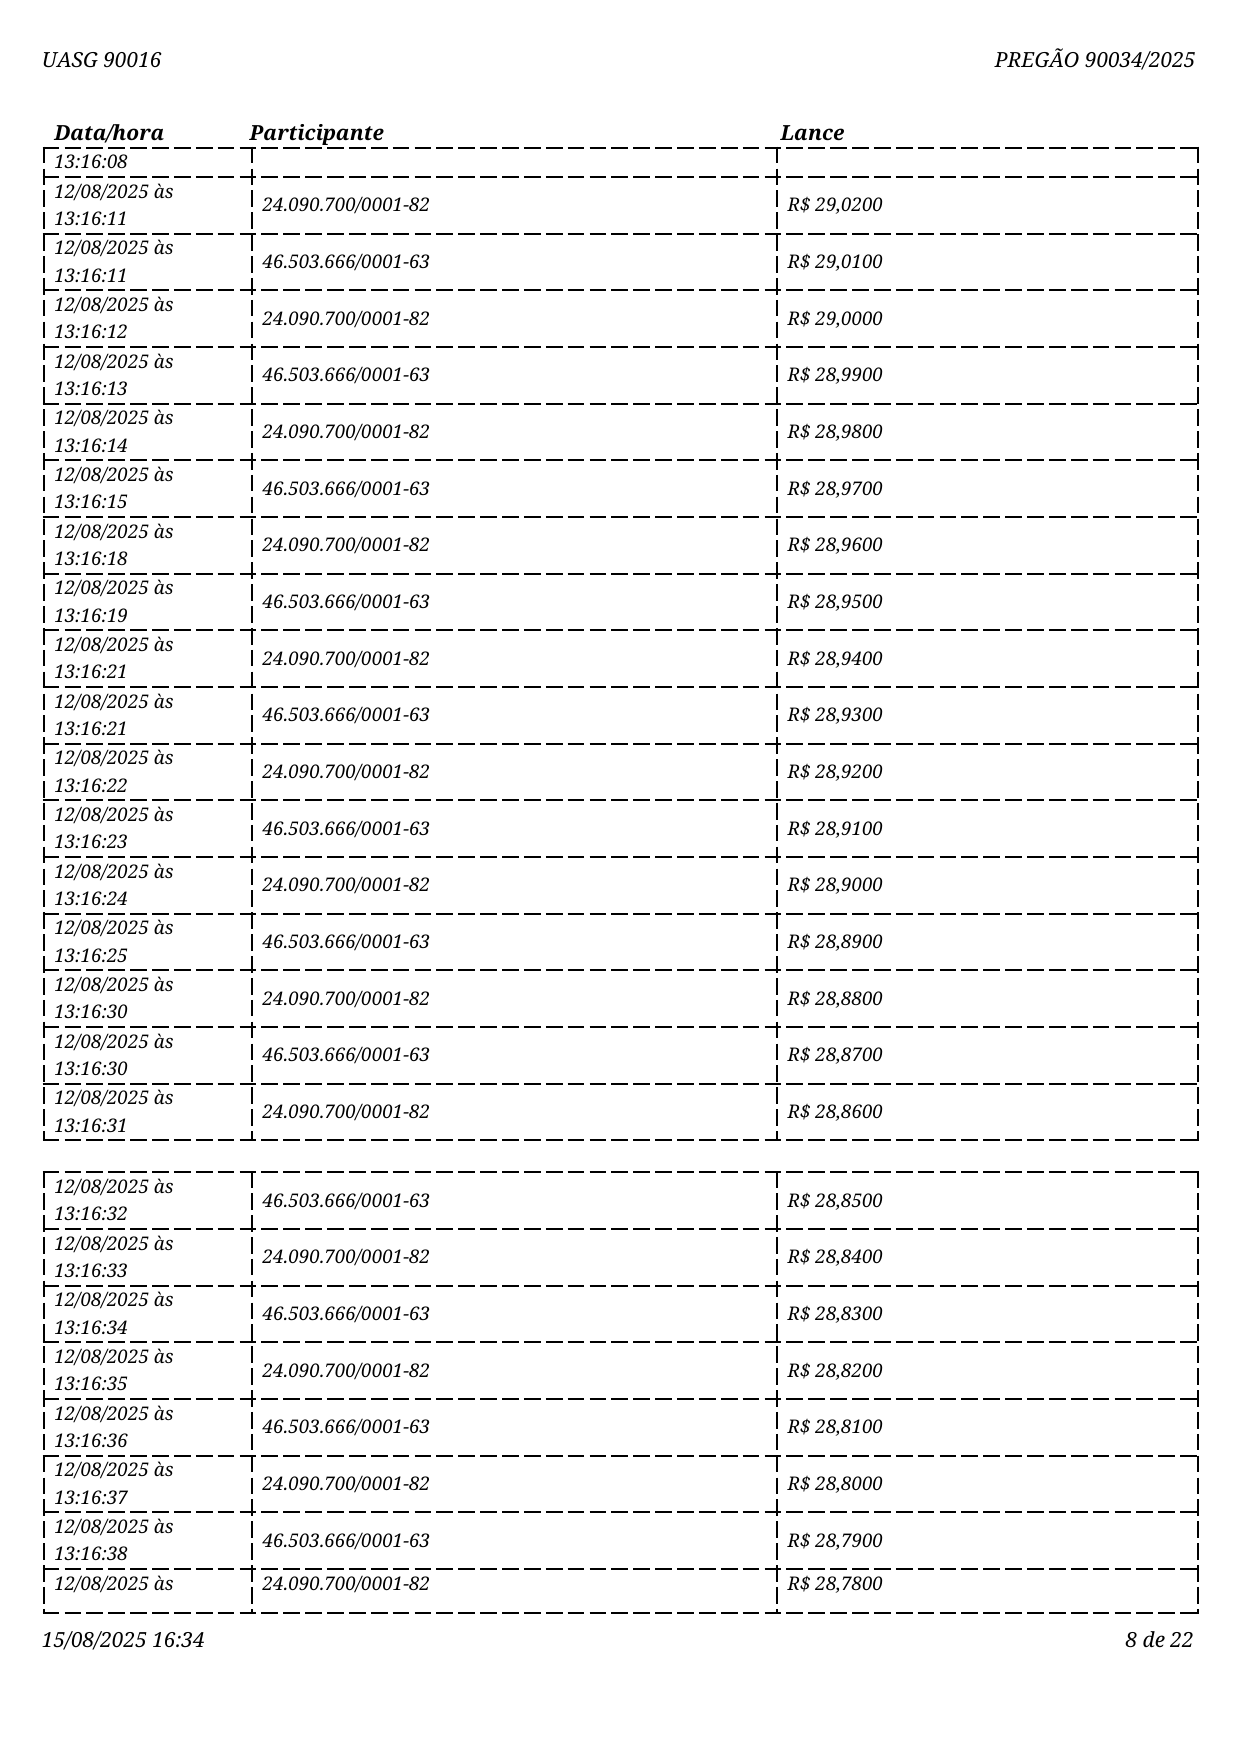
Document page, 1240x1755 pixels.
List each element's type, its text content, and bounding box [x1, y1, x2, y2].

table_cell 12/08/2025 às 13:16:21 [44, 629, 252, 686]
table_cell R$ 28,8300 [777, 1285, 1198, 1341]
table_cell 12/08/2025 às 13:16:25 [44, 913, 252, 969]
table_cell 12/08/2025 às 13:16:34 [44, 1285, 252, 1341]
table_cell R$ 28,9800 [777, 403, 1198, 459]
table_cell 12/08/2025 às 13:16:12 [44, 289, 252, 346]
table_cell R$ 29,0200 [777, 176, 1198, 233]
table_cell 24.090.700/0001-82 [252, 856, 777, 913]
table_cell R$ 28,8100 [777, 1398, 1198, 1454]
table_cell 24.090.700/0001-82 [252, 1341, 777, 1398]
table_cell R$ 28,9400 [777, 629, 1198, 686]
table_header R$ 28,8500 [777, 1171, 1198, 1228]
table_cell 12/08/2025 às 13:16:19 [44, 573, 252, 629]
table_header 12/08/2025 às 13:16:32 [44, 1171, 252, 1228]
table_cell R$ 28,9100 [777, 799, 1198, 856]
table_cell 12/08/2025 às 13:16:15 [44, 459, 252, 516]
table_cell R$ 28,9500 [777, 573, 1198, 629]
table_cell 24.090.700/0001-82 [252, 629, 777, 686]
table_cell 24.090.700/0001-82 [252, 1228, 777, 1284]
table_cell R$ 28,9600 [777, 516, 1198, 573]
table_cell R$ 28,8600 [777, 1083, 1198, 1139]
table_cell 24.090.700/0001-82 [252, 176, 777, 233]
table_cell 12/08/2025 às 13:16:33 [44, 1228, 252, 1284]
table_cell 24.090.700/0001-82 [252, 743, 777, 799]
table_cell R$ 28,7800 [777, 1568, 1198, 1612]
table_cell 46.503.666/0001-63 [252, 1511, 777, 1568]
table_cell R$ 28,9200 [777, 743, 1198, 799]
table_cell 24.090.700/0001-82 [252, 1455, 777, 1511]
table_cell R$ 28,8400 [777, 1228, 1198, 1284]
table_cell [777, 147, 1198, 176]
table_cell 12/08/2025 às 13:16:30 [44, 969, 252, 1026]
table_cell 46.503.666/0001-63 [252, 913, 777, 969]
table_cell 12/08/2025 às 13:16:22 [44, 743, 252, 799]
table_cell 12/08/2025 às 13:16:38 [44, 1511, 252, 1568]
table_cell 24.090.700/0001-82 [252, 289, 777, 346]
table_cell 46.503.666/0001-63 [252, 799, 777, 856]
table_cell 46.503.666/0001-63 [252, 686, 777, 743]
table_cell 12/08/2025 às 13:16:21 [44, 686, 252, 743]
table_cell 13:16:08 [44, 147, 252, 176]
table_cell 12/08/2025 às 13:16:24 [44, 856, 252, 913]
table_cell 24.090.700/0001-82 [252, 403, 777, 459]
table_cell 12/08/2025 às 13:16:11 [44, 233, 252, 289]
table_cell R$ 28,8700 [777, 1026, 1198, 1083]
table_cell 24.090.700/0001-82 [252, 516, 777, 573]
table_cell 46.503.666/0001-63 [252, 1398, 777, 1454]
table_cell 46.503.666/0001-63 [252, 233, 777, 289]
table_cell R$ 28,8900 [777, 913, 1198, 969]
table_cell 12/08/2025 às 13:16:36 [44, 1398, 252, 1454]
table_cell 12/08/2025 às 13:16:13 [44, 346, 252, 403]
table_cell 46.503.666/0001-63 [252, 573, 777, 629]
table_cell 12/08/2025 às 13:16:14 [44, 403, 252, 459]
table_cell R$ 28,9700 [777, 459, 1198, 516]
table_cell 12/08/2025 às 13:16:23 [44, 799, 252, 856]
table_cell 12/08/2025 às 13:16:18 [44, 516, 252, 573]
table_cell 24.090.700/0001-82 [252, 969, 777, 1026]
table_cell 46.503.666/0001-63 [252, 1026, 777, 1083]
table_header 46.503.666/0001-63 [252, 1171, 777, 1228]
table_cell [252, 147, 777, 176]
table_cell R$ 28,8200 [777, 1341, 1198, 1398]
table_cell R$ 28,8800 [777, 969, 1198, 1026]
table_cell 12/08/2025 às 13:16:31 [44, 1083, 252, 1139]
table_cell 46.503.666/0001-63 [252, 1285, 777, 1341]
table_cell 46.503.666/0001-63 [252, 346, 777, 403]
table_cell 24.090.700/0001-82 [252, 1083, 777, 1139]
table_cell R$ 28,9000 [777, 856, 1198, 913]
table_cell R$ 29,0000 [777, 289, 1198, 346]
table_cell R$ 28,7900 [777, 1511, 1198, 1568]
table_cell R$ 28,8000 [777, 1455, 1198, 1511]
table_cell 46.503.666/0001-63 [252, 459, 777, 516]
table_cell 12/08/2025 às 13:16:11 [44, 176, 252, 233]
table_cell R$ 29,0100 [777, 233, 1198, 289]
table_cell 12/08/2025 às [44, 1568, 252, 1612]
table_cell 12/08/2025 às 13:16:35 [44, 1341, 252, 1398]
table_cell R$ 28,9900 [777, 346, 1198, 403]
table_cell 12/08/2025 às 13:16:37 [44, 1455, 252, 1511]
table_cell 24.090.700/0001-82 [252, 1568, 777, 1612]
table_cell 12/08/2025 às 13:16:30 [44, 1026, 252, 1083]
table_cell R$ 28,9300 [777, 686, 1198, 743]
